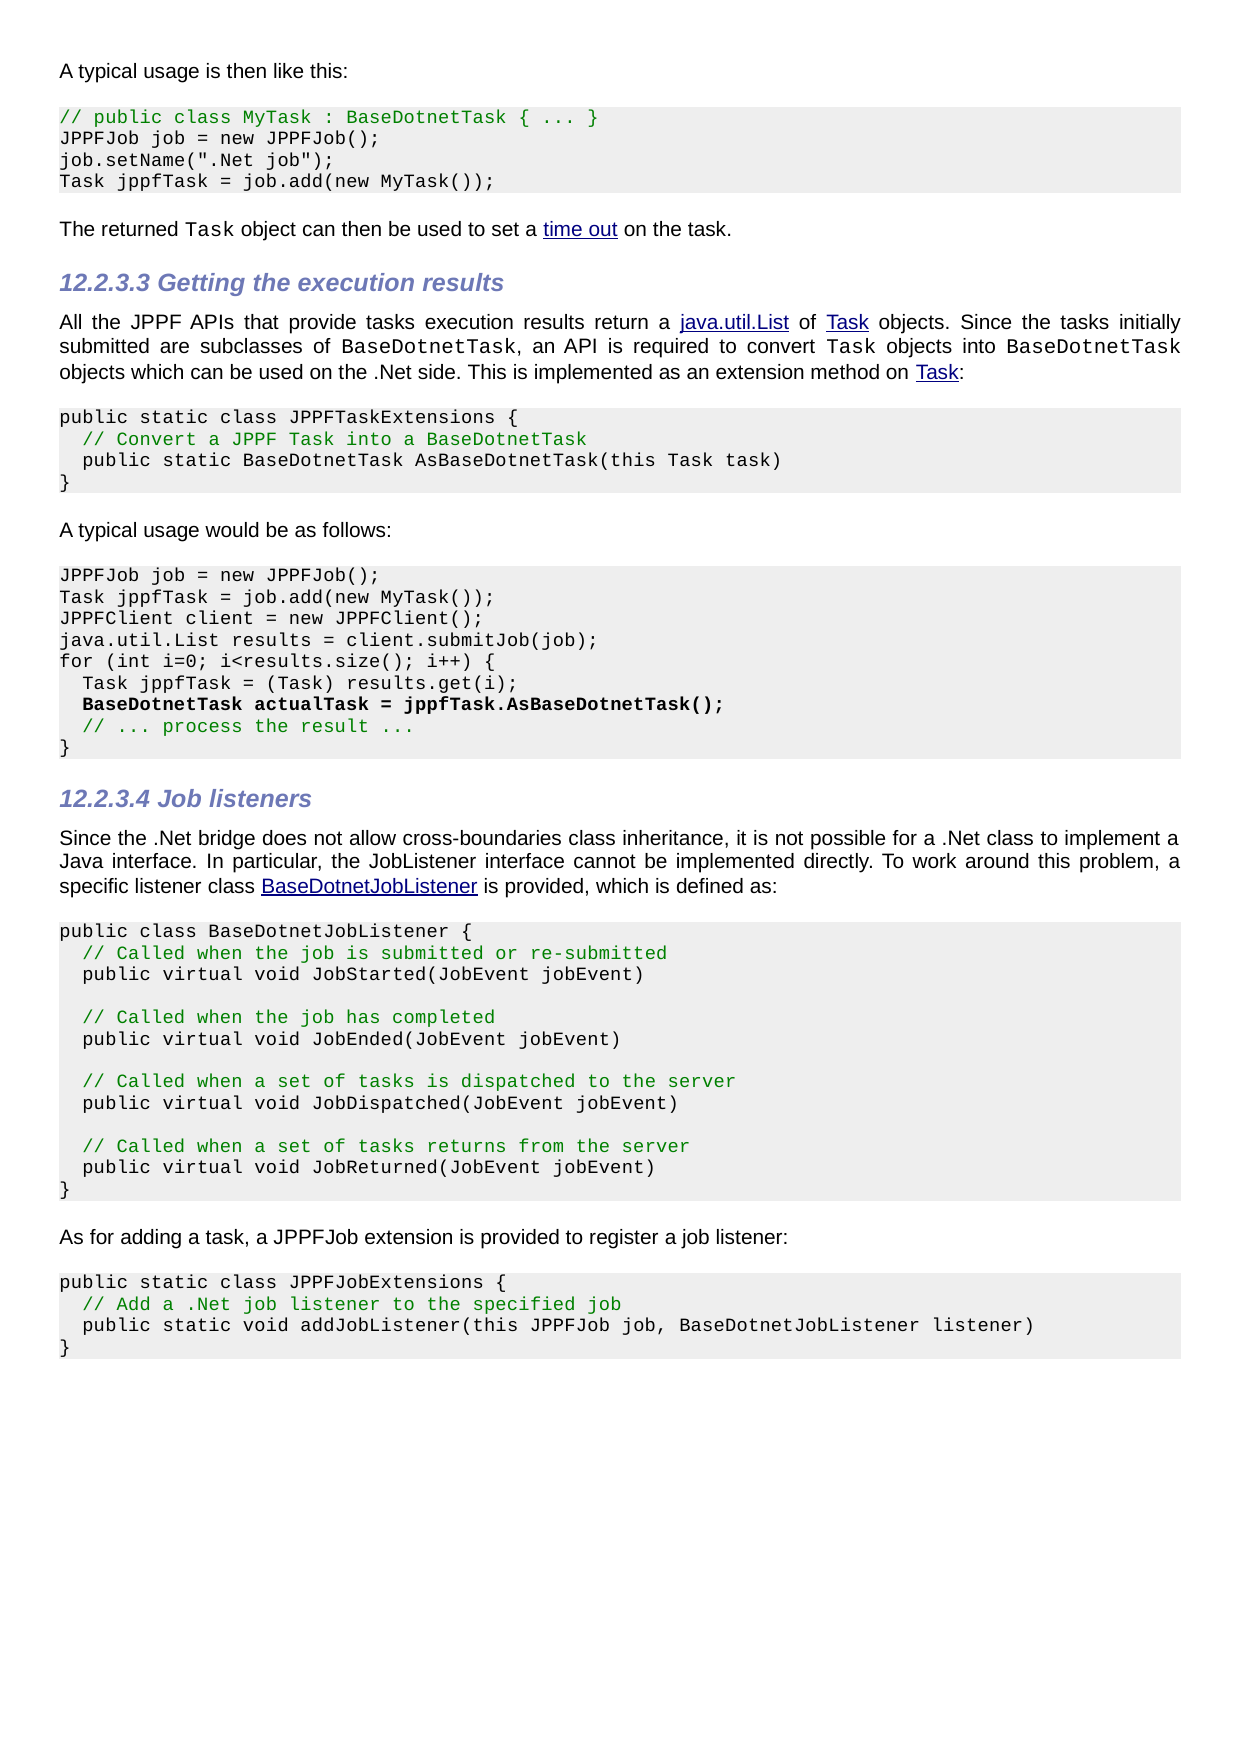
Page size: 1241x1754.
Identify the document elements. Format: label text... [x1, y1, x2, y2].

text Task jppfTask = job.add(new MyTask()); [59, 172, 1181, 193]
text // Add a .Net job listener to the specified job [59, 1294, 1181, 1316]
text JPPFClient client = new JPPFClient(); [59, 609, 1181, 630]
text public static void addJobListener(this JPPFJob job, BaseDotnetJobListener listener) [59, 1316, 1181, 1337]
text // Convert a JPPF Task into a BaseDotnetTask [59, 429, 1181, 451]
text public virtual void JobStarted(JobEvent jobEvent) [59, 964, 1181, 986]
text A typical usage is then like this: [59, 59, 1181, 83]
text Task jppfTask = job.add(new MyTask()); [59, 587, 1181, 609]
subtitle Job listeners [59, 784, 1181, 813]
text All the JPPF APIs that provide tasks execution results return a java.util.List of Task objects. Since the tasks initially submitted are subclasses of BaseDotnetTask, an API is required to convert Task objects into BaseDotnetTask objects which can be used on the .Net side. This is implemented as an extension method on Task: [59, 309, 1181, 384]
text // Called when the job is submitted or re-submitted [59, 943, 1181, 964]
text } [59, 472, 1181, 493]
text // Called when a set of tasks returns from the server [59, 1136, 1181, 1158]
text public virtual void JobEnded(JobEvent jobEvent) [59, 1029, 1181, 1050]
text The returned Task object can then be used to set a time out on the task. [59, 217, 1181, 243]
text public class BaseDotnetJobListener { [59, 922, 1181, 943]
text public static class JPPFTaskExtensions { [59, 408, 1181, 429]
text public virtual void JobReturned(JobEvent jobEvent) [59, 1158, 1181, 1179]
text As for adding a task, a JPPFJob extension is provided to register a job listener: [59, 1225, 1181, 1249]
subtitle Getting the execution results [59, 268, 1181, 297]
text JPPFJob job = new JPPFJob(); [59, 129, 1181, 150]
text Since the .Net bridge does not allow cross-boundaries class inheritance, it is not possible for a .Net class to implement a Java interface. In particular, the JobListener interface cannot be implemented directly. To work around this problem, a specific listener class BaseDotnetJobListener is provided, which is defined as: [59, 825, 1181, 898]
text public static class JPPFJobExtensions { [59, 1273, 1181, 1294]
text for (int i=0; i<results.size(); i++) { [59, 652, 1181, 673]
text // Called when the job has completed [59, 1007, 1181, 1029]
text Task jppfTask = (Task) results.get(i); [59, 673, 1181, 694]
text job.setName(".Net job"); [59, 150, 1181, 172]
text A typical usage would be as follows: [59, 518, 1181, 542]
text // ... process the result ... [59, 716, 1181, 737]
text } [59, 1179, 1181, 1201]
text // Called when a set of tasks is dispatched to the server [59, 1072, 1181, 1093]
text java.util.List results = client.submitJob(job); [59, 630, 1181, 652]
text // public class MyTask : BaseDotnetTask { ... } [59, 107, 1181, 129]
text public virtual void JobDispatched(JobEvent jobEvent) [59, 1093, 1181, 1115]
text BaseDotnetTask actualTask = jppfTask.AsBaseDotnetTask(); [59, 694, 1181, 716]
text } [59, 737, 1181, 759]
text public static BaseDotnetTask AsBaseDotnetTask(this Task task) [59, 451, 1181, 472]
text } [59, 1337, 1181, 1359]
text JPPFJob job = new JPPFJob(); [59, 566, 1181, 587]
